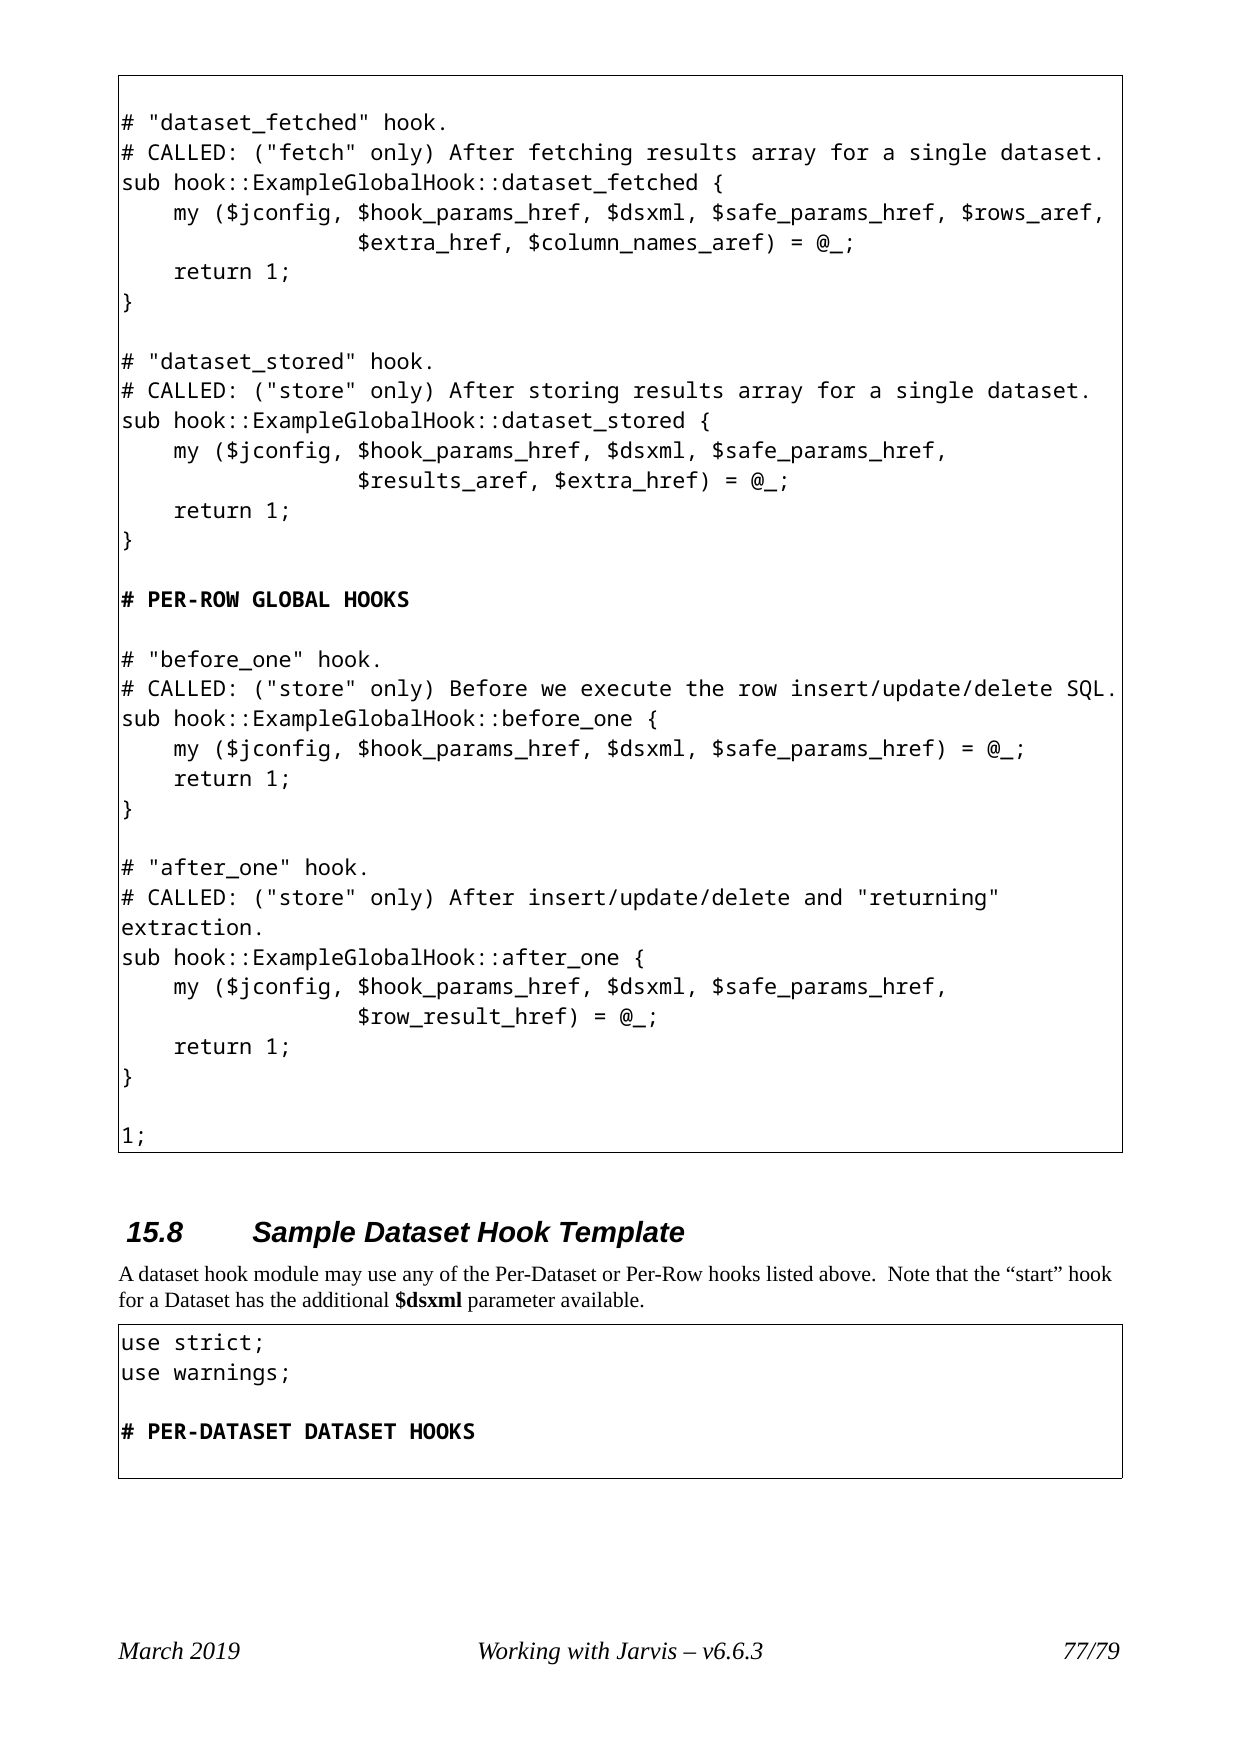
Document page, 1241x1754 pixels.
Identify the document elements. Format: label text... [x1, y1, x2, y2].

text # "after_one" hook. [119, 849, 1122, 879]
text return 1; [119, 760, 1122, 790]
text sub hook::ExampleGlobalHook::after_one { [119, 939, 1122, 969]
text # "dataset_fetched" hook. [119, 105, 1122, 134]
text my ($jconfig, $hook_params_href, $dsxml, $safe_params_href, $rows_aref, $extra_href, $column_names_aref) = @_; [119, 194, 1122, 254]
text # PER-DATASET DATASET HOOKS [119, 1414, 1122, 1446]
text # CALLED: ("store" only) After storing results array for a single dataset. [119, 373, 1122, 403]
text return 1; [119, 254, 1122, 283]
text return 1; [119, 1028, 1122, 1058]
text my ($jconfig, $hook_params_href, $dsxml, $safe_params_href, [119, 432, 1122, 462]
text my ($jconfig, $hook_params_href, $dsxml, $safe_params_href) = @_; [119, 730, 1122, 760]
text } [119, 1058, 1122, 1091]
text 1; [119, 1118, 1122, 1152]
text $row_result_href) = @_; [119, 998, 1122, 1028]
text # "dataset_stored" hook. [119, 343, 1122, 373]
text # CALLED: ("fetch" only) After fetching results array for a single dataset. [119, 134, 1122, 164]
subtitle Sample Dataset Hook Template [118, 1215, 1122, 1249]
text # PER-ROW GLOBAL HOOKS [119, 581, 1122, 614]
text } [119, 790, 1122, 822]
text # "before_one" hook. [119, 641, 1122, 671]
text A dataset hook module may use any of the Per-Dataset or Per-Row hooks listed above. Note that the “start” hook for a Dataset has the additional $dsxml parameter available. [118, 1261, 1122, 1312]
text my ($jconfig, $hook_params_href, $dsxml, $safe_params_href, [119, 969, 1122, 998]
text use strict; [119, 1325, 1122, 1354]
text # CALLED: ("store" only) After insert/update/delete and "returning" extraction. [119, 879, 1122, 939]
text use warnings; [119, 1354, 1122, 1387]
text } [119, 522, 1122, 554]
text sub hook::ExampleGlobalHook::dataset_stored { [119, 403, 1122, 432]
text sub hook::ExampleGlobalHook::before_one { [119, 701, 1122, 730]
text $results_aref, $extra_href) = @_; [119, 462, 1122, 492]
text # CALLED: ("store" only) Before we execute the row insert/update/delete SQL. [119, 671, 1122, 701]
text return 1; [119, 492, 1122, 522]
text } [119, 283, 1122, 316]
text sub hook::ExampleGlobalHook::dataset_fetched { [119, 164, 1122, 194]
